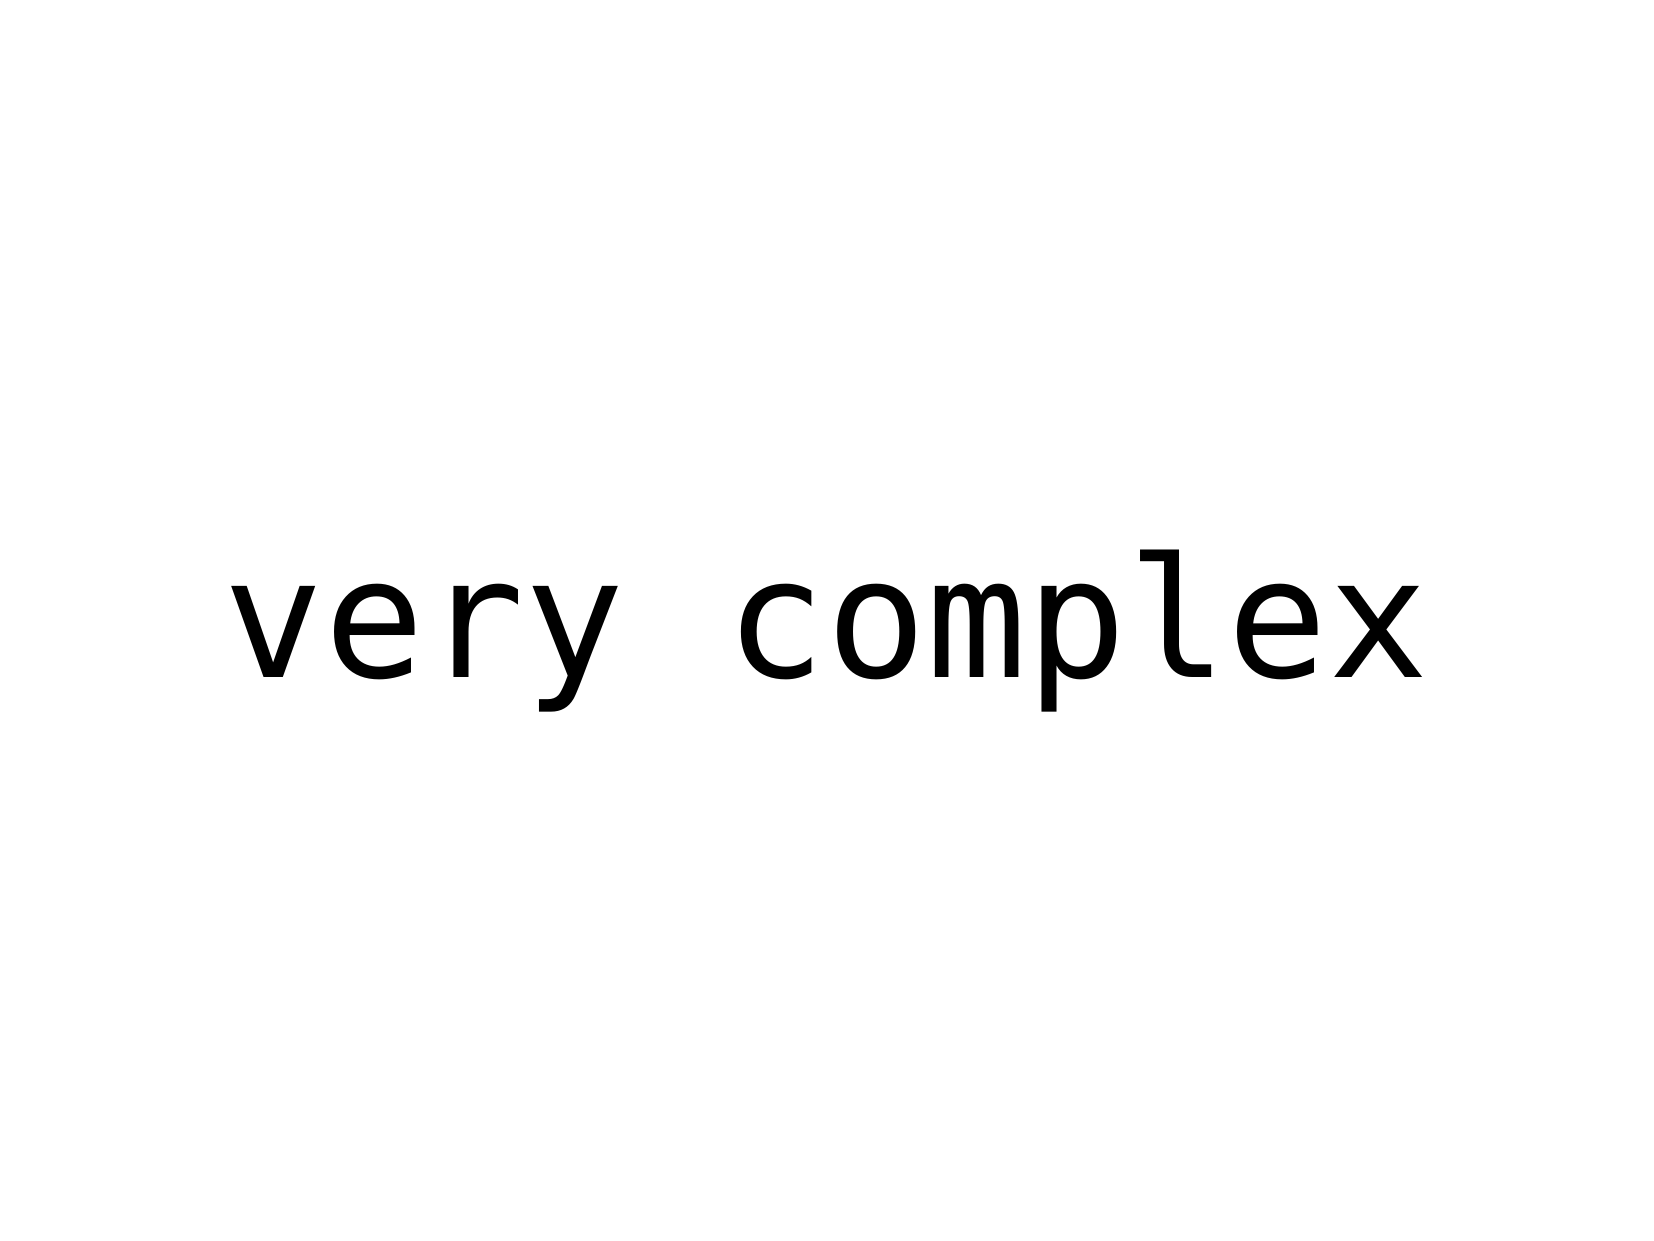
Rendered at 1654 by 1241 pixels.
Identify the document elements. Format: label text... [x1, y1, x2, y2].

title very complex [82, 523, 1571, 718]
